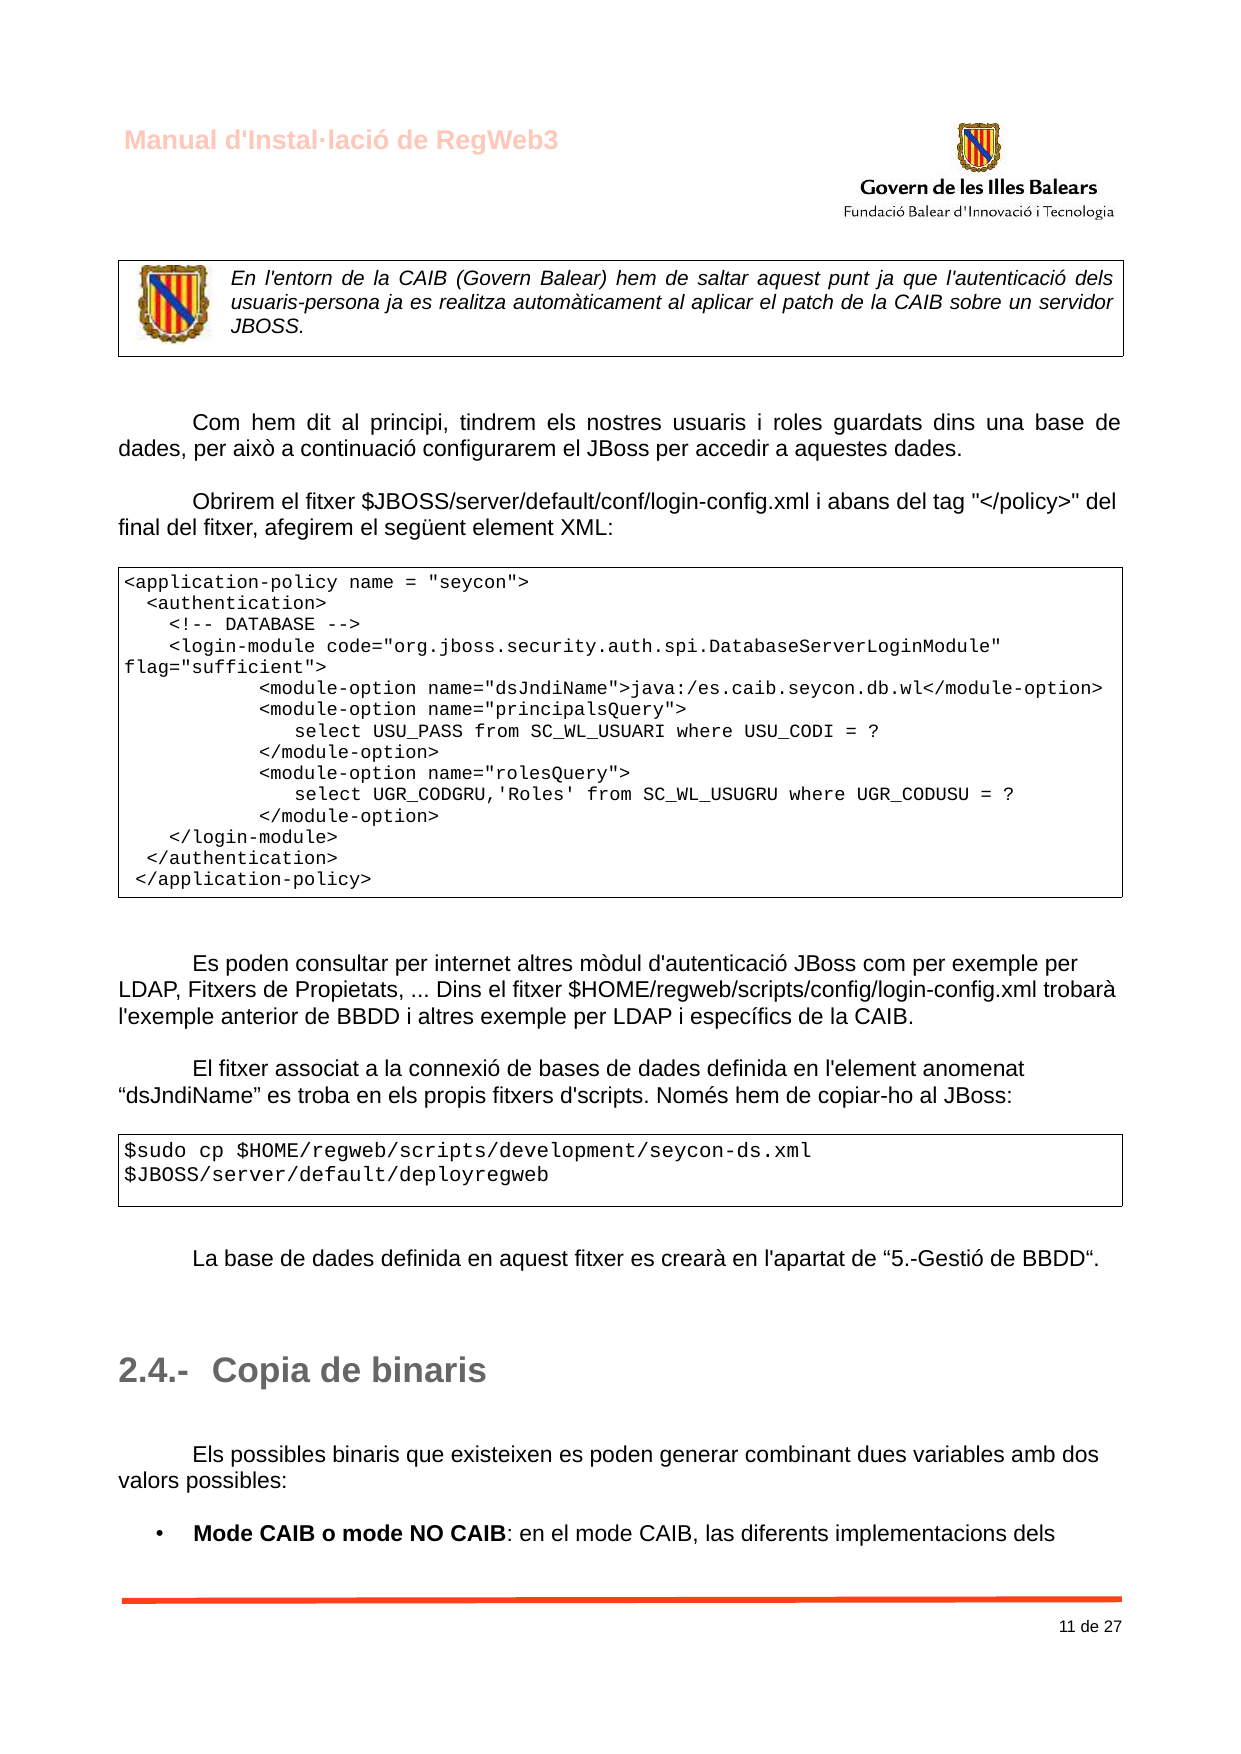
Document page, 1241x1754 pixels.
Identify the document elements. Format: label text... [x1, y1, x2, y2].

picture [134, 265, 214, 345]
text Els possibles binaris que existeixen es poden generar combinant dues variables amb dos valors possibles: [118, 1441, 1122, 1493]
table_header <application-policy name = "seycon"> <authentication> <!-- DATABASE --> <login-module code="org.jboss.security.auth.spi.DatabaseServerLoginModule" flag="sufficient"> <module-option name="dsJndiName">java:/es.caib.seycon.db.wl</module-option> <module-option name="principalsQuery"> select USU_PASS from SC_WL_USUARI where USU_CODI = ? </module-option> <module-option name="rolesQuery"> select UGR_CODGRU,'Roles' from SC_WL_USUGRU where UGR_CODUSU = ? </module-option> </login-module> </authentication> </application-policy> [119, 568, 1122, 897]
text Es poden consultar per internet altres mòdul d'autenticació JBoss com per exemple per LDAP, Fitxers de Propietats, ... Dins el fitxer $HOME/regweb/scripts/config/login-config.xml trobarà l'exemple anterior de BBDD i altres exemple per LDAP i específics de la CAIB. [118, 950, 1122, 1029]
text Obrirem el fitxer $JBOSS/server/default/conf/login-config.xml i abans del tag "</policy>" del final del fitxer, afegirem el següent element XML: [118, 488, 1122, 540]
picture [840, 123, 1117, 220]
table_header En l'entorn de la CAIB (Govern Balear) hem de saltar aquest punt ja que l'autenticació dels usuaris-persona ja es realitza automàticament al aplicar el patch de la CAIB sobre un servidor JBOSS. [225, 261, 1123, 356]
subtitle Copia de binaris [118, 1349, 1122, 1389]
list Mode CAIB o mode NO CAIB: en el mode CAIB, las diferents implementacions dels [156, 1520, 1122, 1546]
table_header [119, 261, 225, 356]
text La base de dades definida en aquest fitxer es crearà en l'apartat de “5.-Gestió de BBDD“. [118, 1245, 1122, 1271]
text Com hem dit al principi, tindrem els nostres usuaris i roles guardats dins una base de dades, per això a continuació configurarem el JBoss per accedir a aquestes dades. [118, 409, 1122, 461]
text El fitxer associat a la connexió de bases de dades definida en l'element anomenat “dsJndiName” es troba en els propis fitxers d'scripts. Només hem de copiar-ho al JBoss: [118, 1055, 1122, 1108]
table_header $sudo cp $HOME/regweb/scripts/development/seycon-ds.xml $JBOSS/server/default/deployregweb [119, 1135, 1122, 1206]
